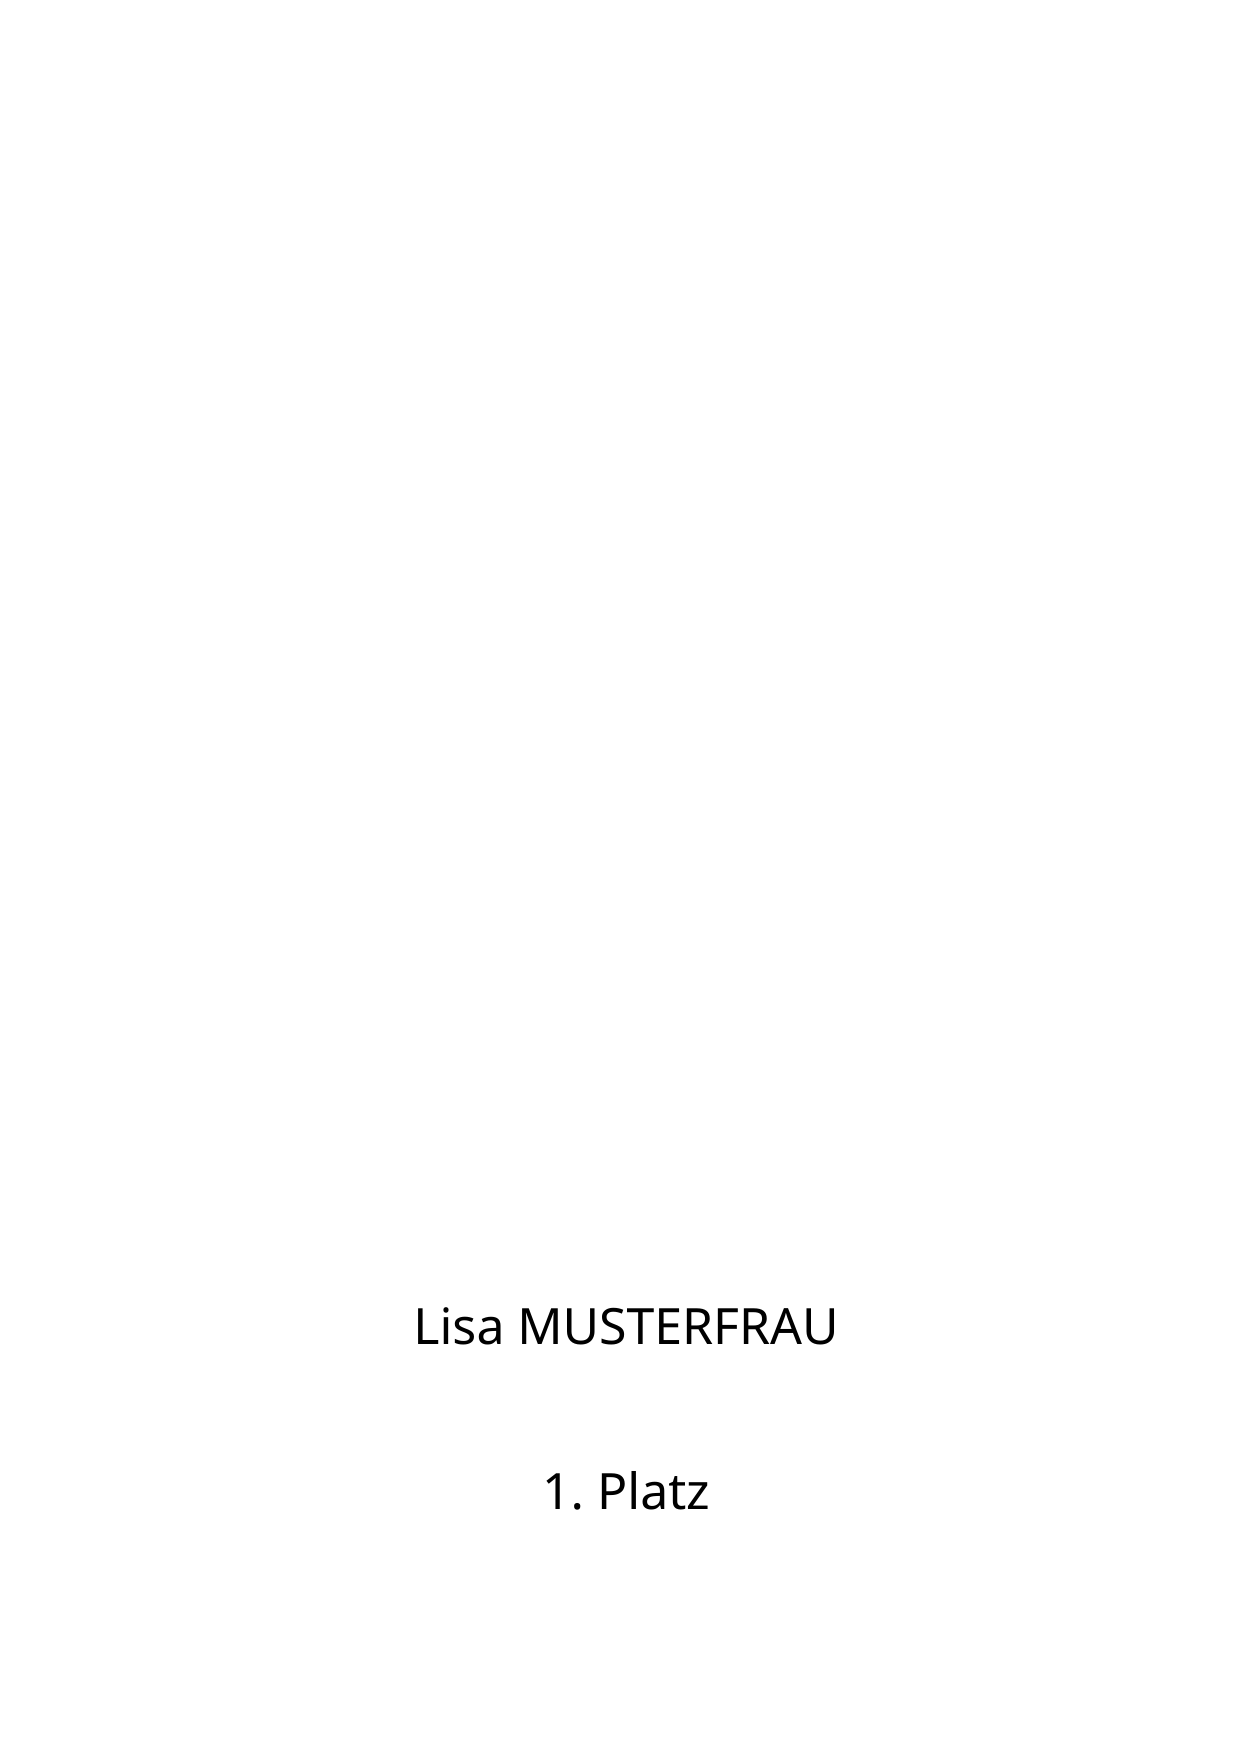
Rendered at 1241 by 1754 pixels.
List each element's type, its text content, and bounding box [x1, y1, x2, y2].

text_box 1. Platz [70, 1422, 1182, 1560]
subtitle Lisa MUSTERFRAU [70, 1244, 1182, 1406]
